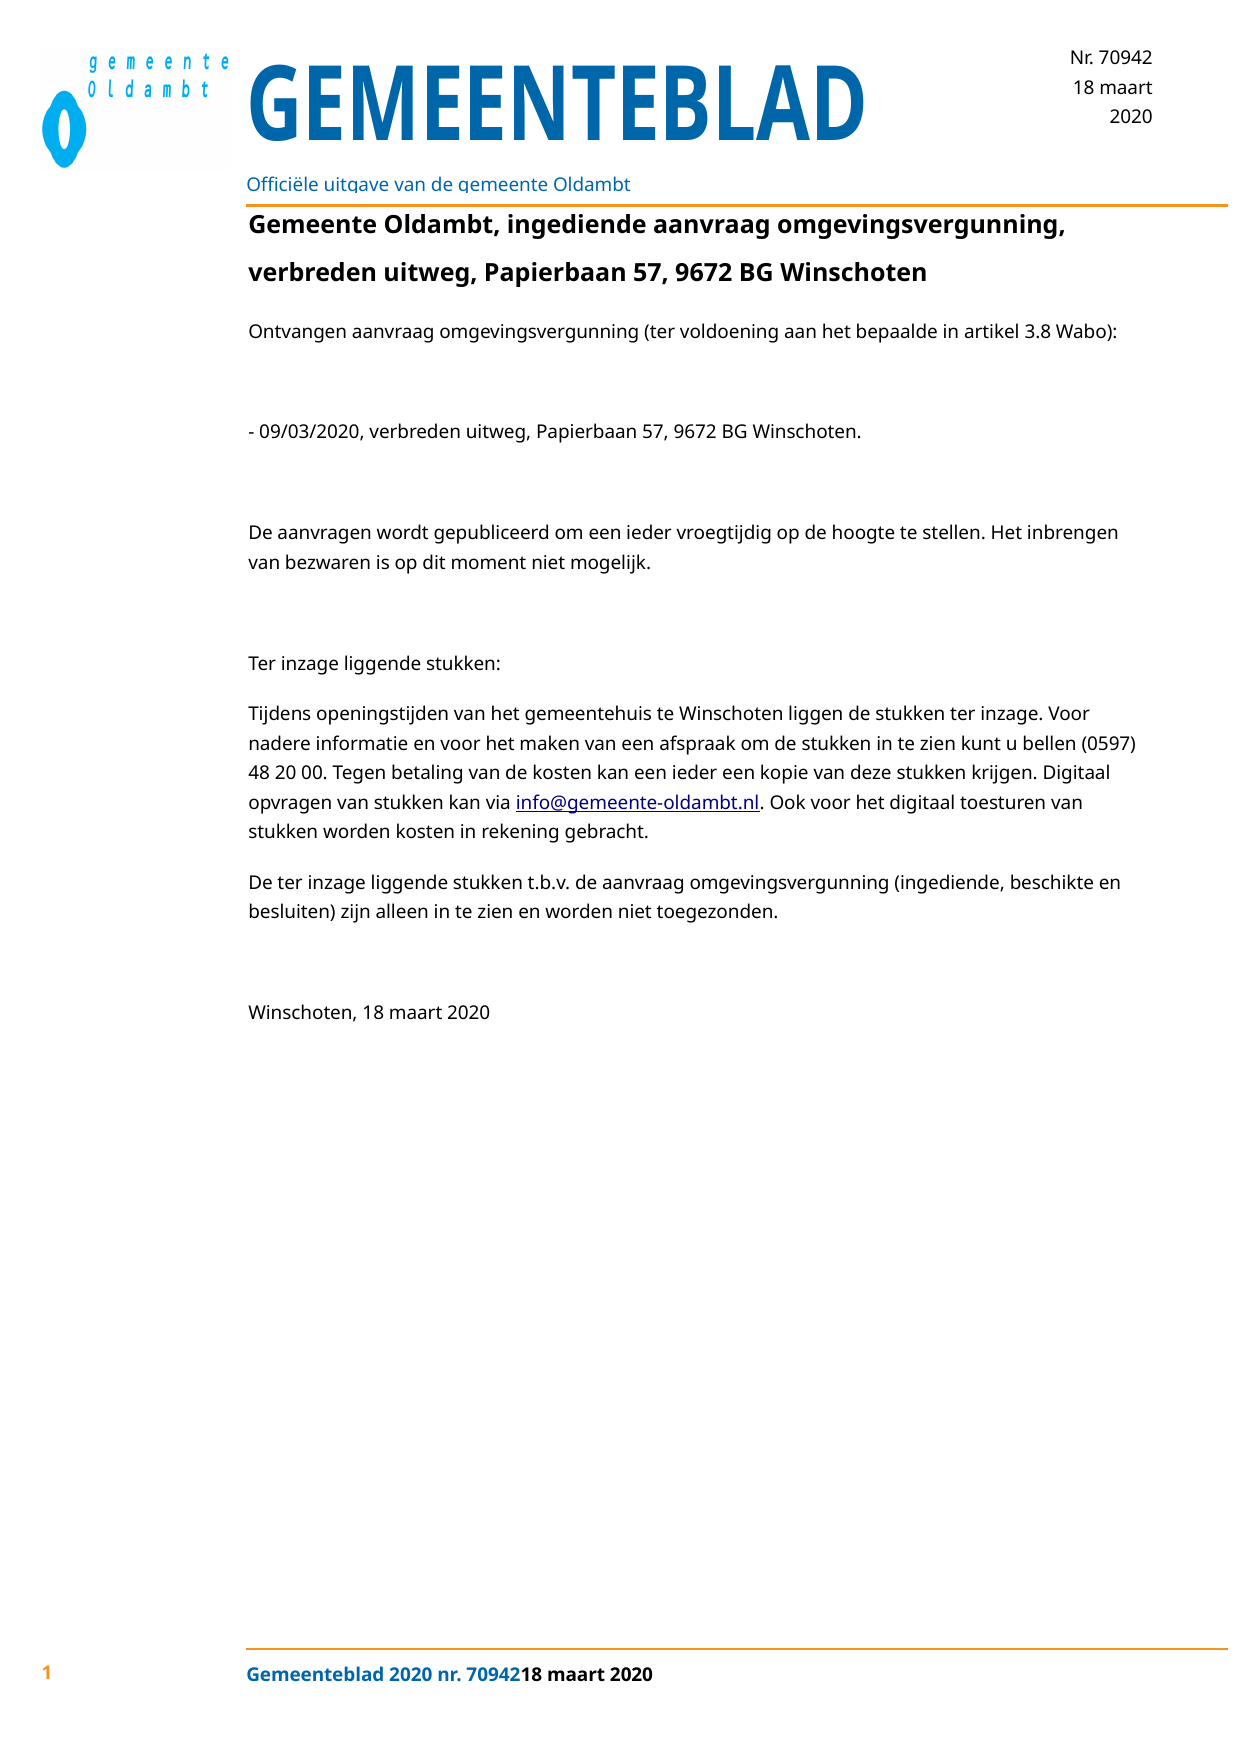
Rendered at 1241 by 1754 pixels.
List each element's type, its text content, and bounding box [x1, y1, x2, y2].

picture [41, 47, 231, 172]
text Winschoten, 18 maart 2020 [248, 999, 1152, 1025]
text Ter inzage liggende stukken: [248, 650, 1152, 676]
text Gemeente Oldambt, ingediende aanvraag omgevingsvergunning, verbreden uitweg, Papierbaan 57, 9672 BG Winschoten [248, 207, 1152, 288]
text De ter inzage liggende stukken t.b.v. de aanvraag omgevingsvergunning (ingediende, beschikte en besluiten) zijn alleen in te zien en worden niet toegezonden. [248, 869, 1152, 924]
text De aanvragen wordt gepubliceerd om een ieder vroegtijdig op de hoogte te stellen. Het inbrengen van bezwaren is op dit moment niet mogelijk. [248, 519, 1152, 575]
text Tijdens openingstijden van het gemeentehuis te Winschoten liggen de stukken ter inzage. Voor nadere informatie en voor het maken van een afspraak om de stukken in te zien kunt u bellen (0597) 48 20 00. Tegen betaling van de kosten kan een ieder een kopie van deze stukken krijgen. Digitaal opvragen van stukken kan via info@gemeente-oldambt.nl. Ook voor het digitaal toesturen van stukken worden kosten in rekening gebracht. [248, 700, 1152, 844]
text - 09/03/2020, verbreden uitweg, Papierbaan 57, 9672 BG Winschoten. [248, 419, 1152, 444]
text Ontvangen aanvraag omgevingsvergunning (ter voldoening aan het bepaalde in artikel 3.8 Wabo): [248, 318, 1152, 344]
